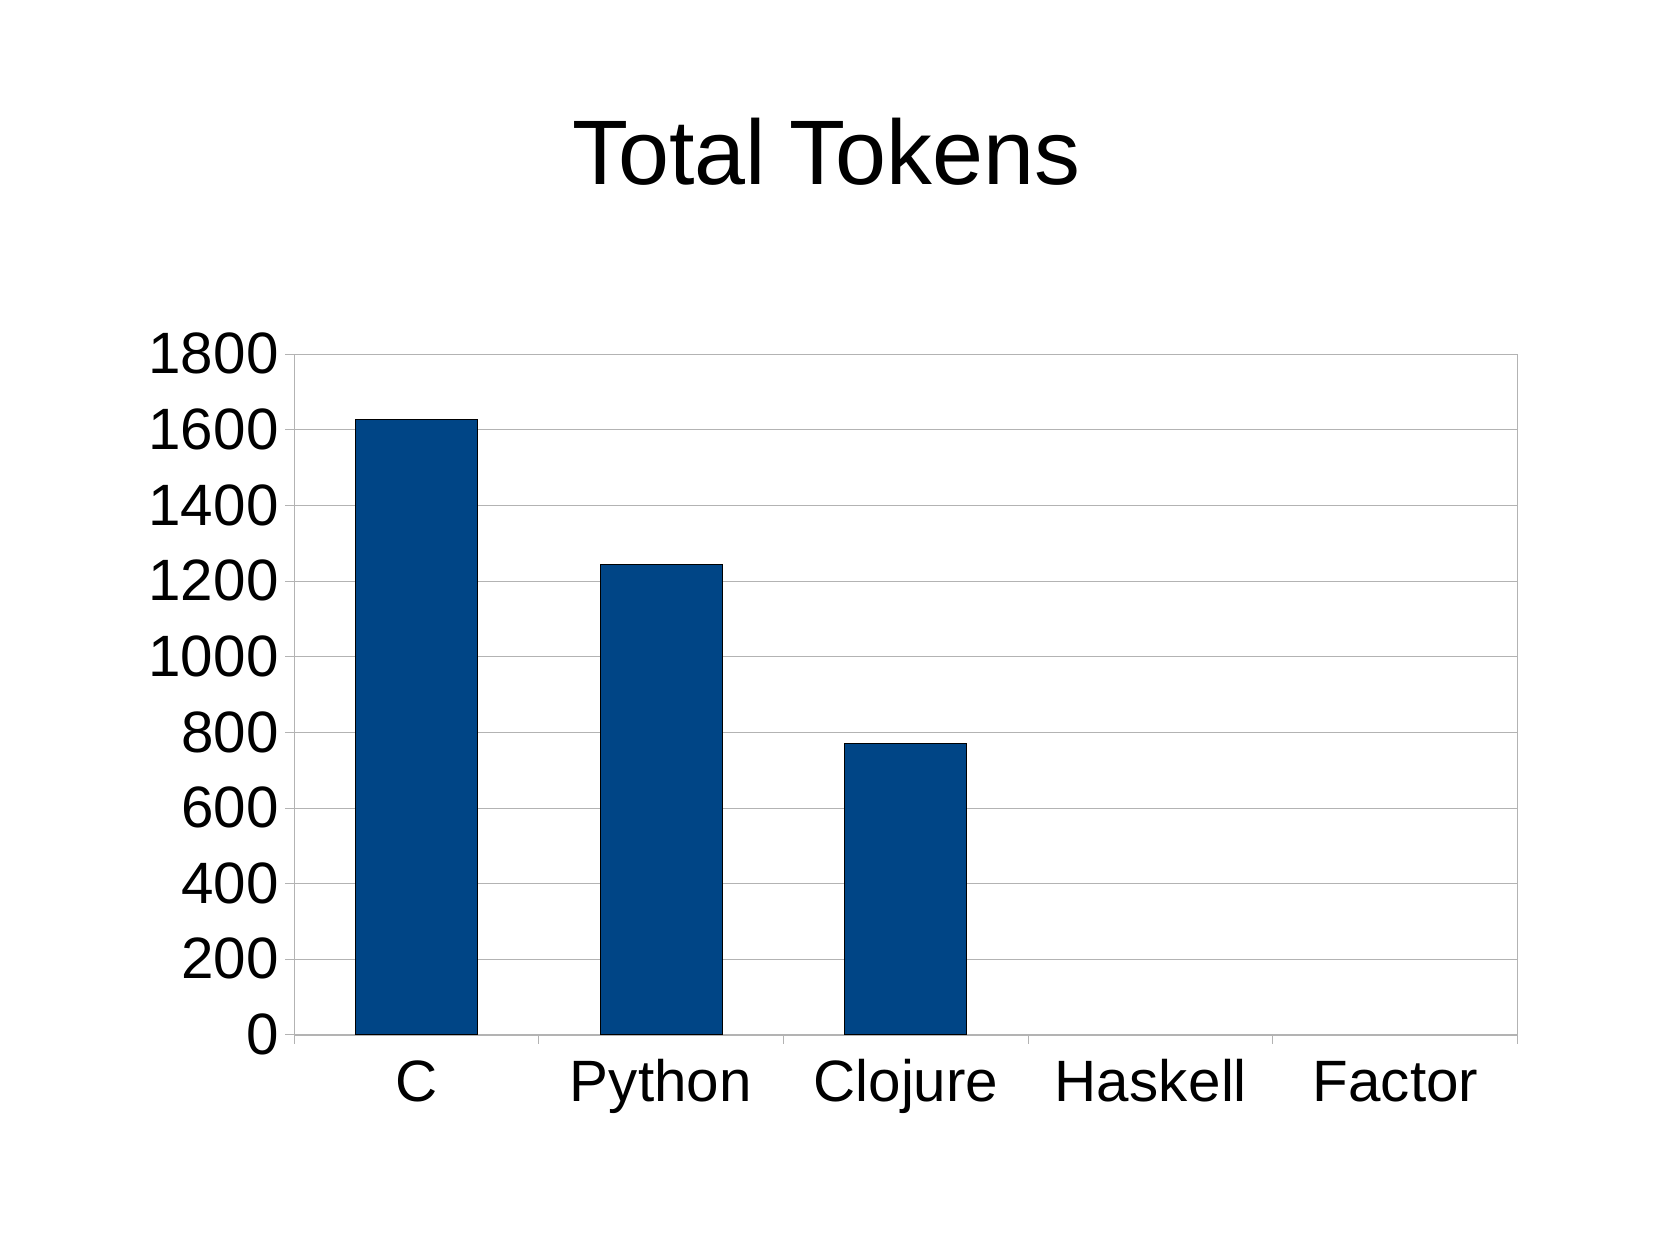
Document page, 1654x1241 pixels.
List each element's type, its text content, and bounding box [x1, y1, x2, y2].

chart [119, 305, 1546, 1131]
title Total Tokens [82, 56, 1571, 250]
